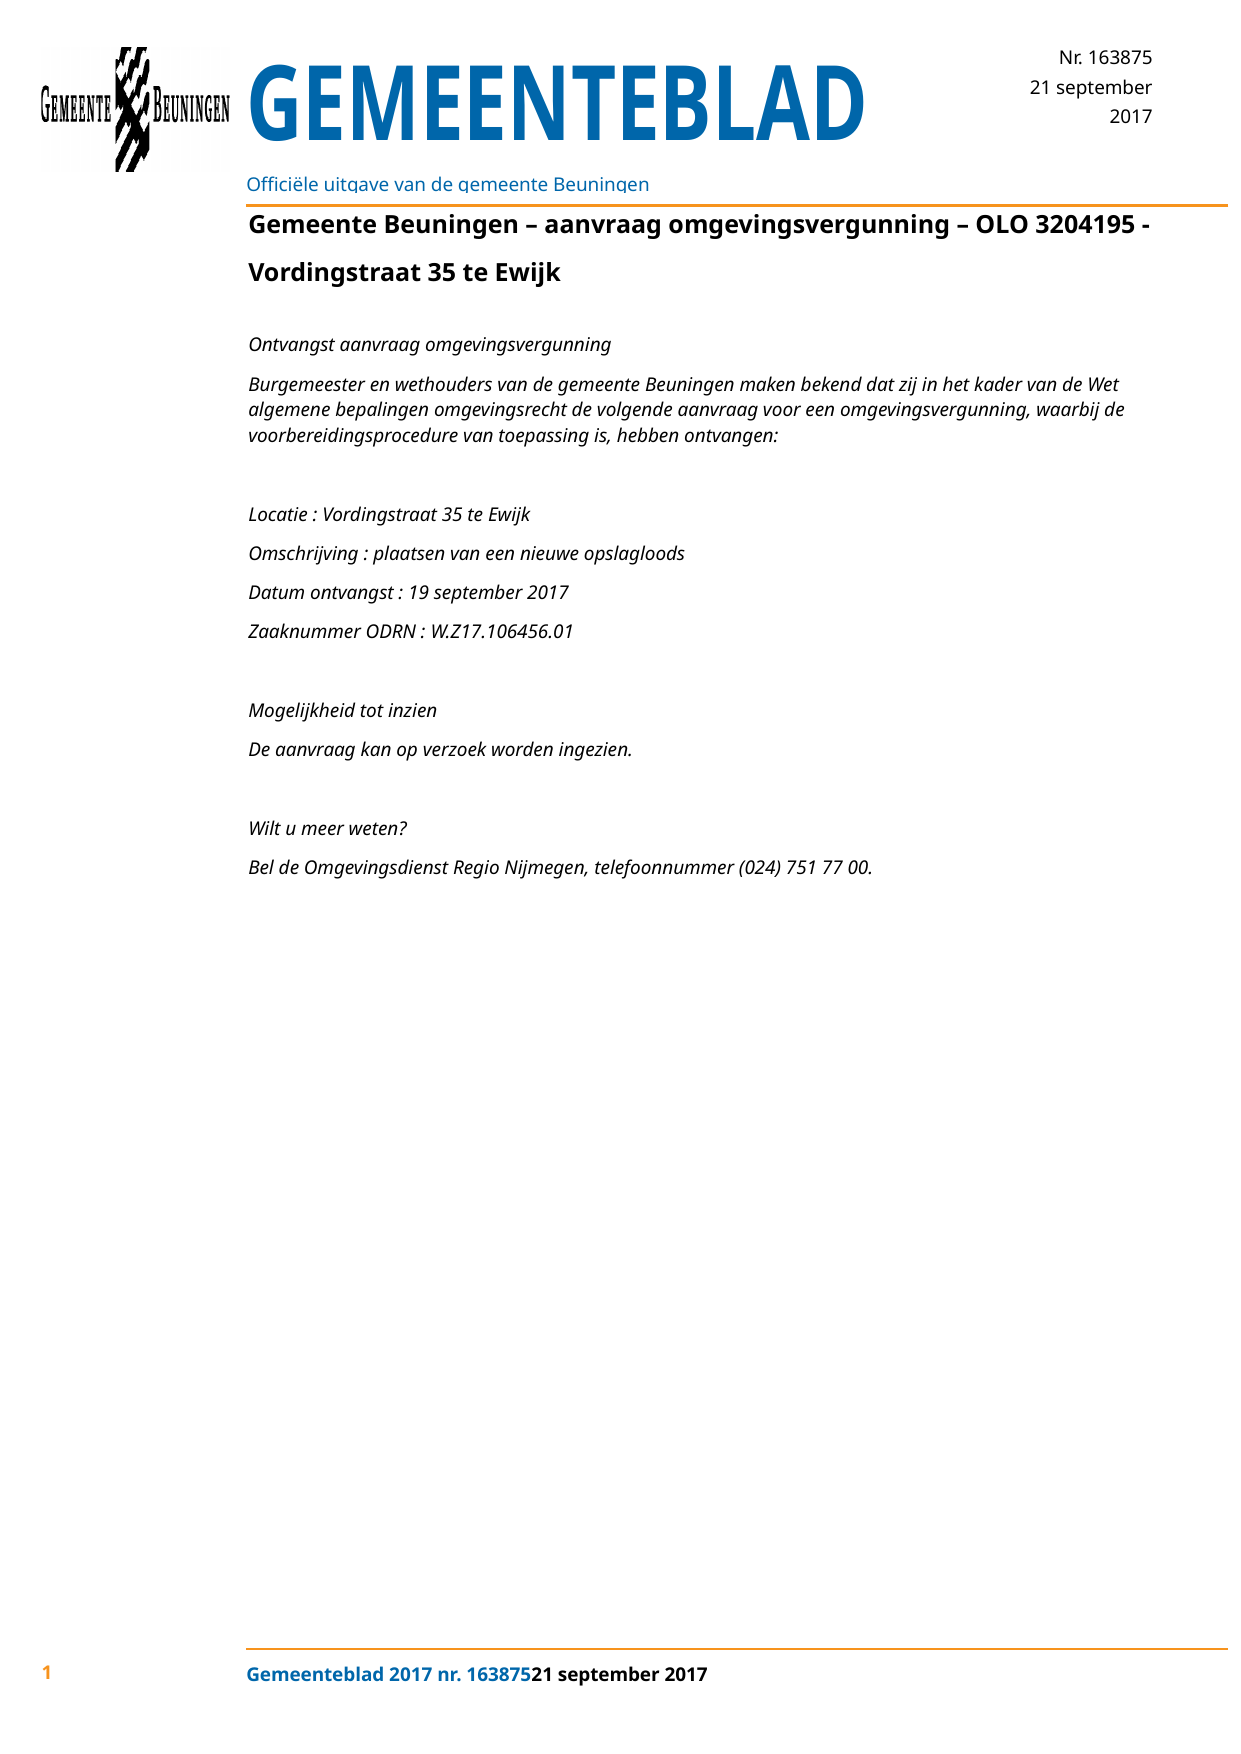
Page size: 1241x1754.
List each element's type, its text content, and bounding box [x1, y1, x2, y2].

text Omschrijving : plaatsen van een nieuwe opslagloods [248, 540, 1152, 566]
text Wilt u meer weten? [248, 815, 1152, 841]
text De aanvraag kan op verzoek worden ingezien. [248, 736, 1152, 762]
text Gemeente Beuningen – aanvraag omgevingsvergunning – OLO 3204195 - Vordingstraat 35 te Ewijk [248, 207, 1152, 288]
text Mogelijkheid tot inzien [248, 697, 1152, 723]
text Locatie : Vordingstraat 35 te Ewijk [248, 501, 1152, 526]
text Zaaknummer ODRN : W.Z17.106456.01 [248, 618, 1152, 644]
picture [41, 47, 231, 172]
text Burgemeester en wethouders van de gemeente Beuningen maken bekend dat zij in het kader van de Wet algemene bepalingen omgevingsrecht de volgende aanvraag voor een omgevingsvergunning, waarbij de voorbereidingsprocedure van toepassing is, hebben ontvangen: [248, 371, 1152, 448]
text Bel de Omgevingsdienst Regio Nijmegen, telefoonnummer (024) 751 77 00. [248, 854, 1152, 880]
text Datum ontvangst : 19 september 2017 [248, 579, 1152, 605]
text Ontvangst aanvraag omgevingsvergunning [248, 331, 1152, 357]
